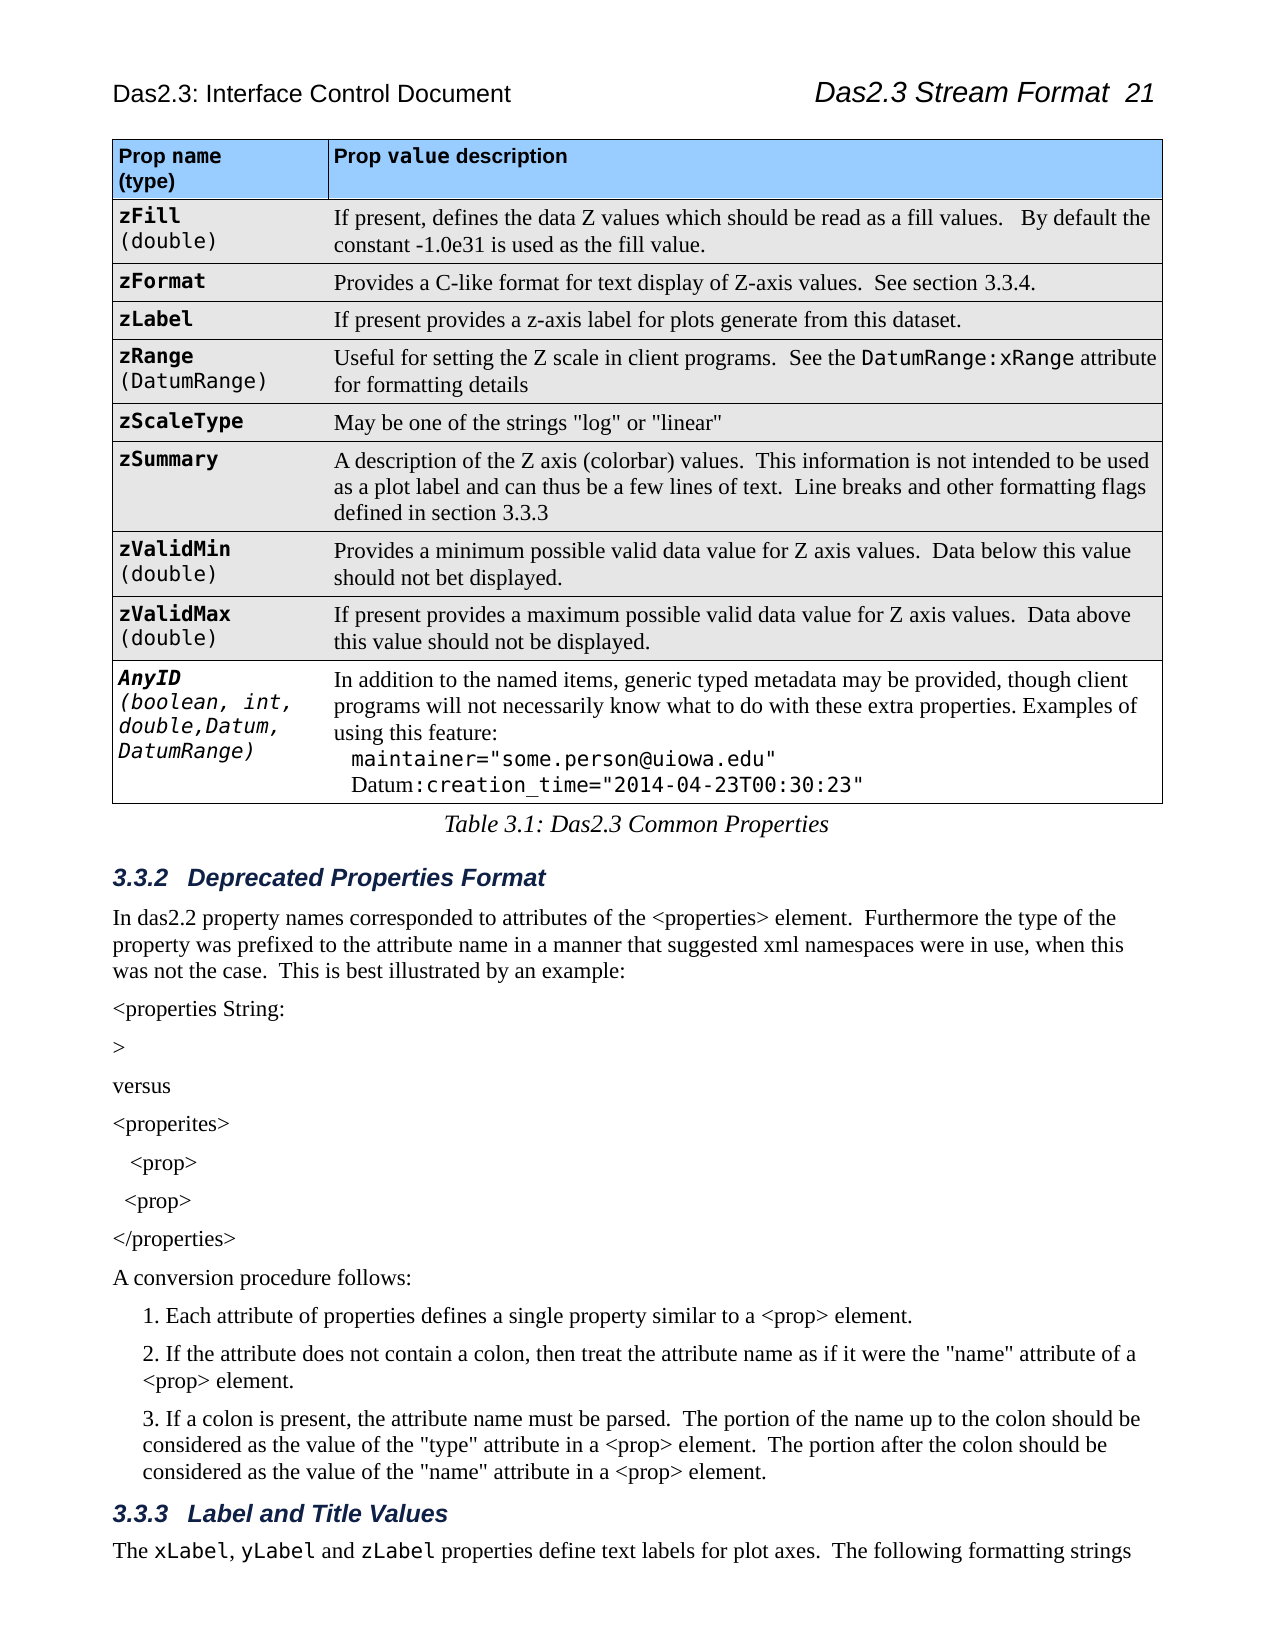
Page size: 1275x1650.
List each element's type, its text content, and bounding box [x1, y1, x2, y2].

table_cell zValidMax (double) [113, 597, 328, 660]
text <prop> [112, 1187, 1162, 1213]
table_cell Useful for setting the Z scale in client programs. See the DatumRange:xRange attribute for formatting details [328, 340, 1162, 403]
text <properties String: [112, 996, 1162, 1022]
table_cell zLabel [113, 302, 328, 339]
table_cell A description of the Z axis (colorbar) values. This information is not intended to be used as a plot label and can thus be a few lines of text. Line breaks and other formatting flags defined in section 3.3.3 [328, 442, 1162, 531]
text <prop> [112, 1149, 1162, 1175]
text 2. If the attribute does not contain a colon, then treat the attribute name as if it were the "name" attribute of a <prop> element. [142, 1341, 1162, 1393]
text A conversion procedure follows: [112, 1264, 1162, 1290]
table_cell If present, defines the data Z values which should be read as a fill values. By default the constant -1.0e31 is used as the fill value. [328, 200, 1162, 263]
table_cell Provides a C-like format for text display of Z-axis values. See section 3.3.4. [328, 264, 1162, 301]
table_cell If present provides a maximum possible valid data value for Z axis values. Data above this value should not be displayed. [328, 597, 1162, 660]
table_cell zFill (double) [113, 200, 328, 263]
text <properites> [112, 1111, 1162, 1137]
text versus [112, 1072, 1162, 1098]
text 1. Each attribute of properties defines a single property similar to a <prop> element. [142, 1302, 1162, 1328]
table_header Prop name (type) [113, 140, 328, 198]
text > [112, 1034, 1162, 1060]
text 3. If a colon is present, the attribute name must be parsed. The portion of the name up to the colon should be considered as the value of the "type" attribute in a <prop> element. The portion after the colon should be considered as the value of the "name" attribute in a <prop> element. [142, 1405, 1162, 1484]
table_header Prop value description [329, 140, 1162, 198]
table_cell zValidMin (double) [113, 532, 328, 596]
table_cell zRange (DatumRange) [113, 340, 328, 403]
text The xLabel, yLabel and zLabel properties define text labels for plot axes. The following formatting strings [112, 1537, 1162, 1563]
text </properties> [112, 1226, 1162, 1252]
table_cell zFormat [113, 264, 328, 301]
table_cell Provides a minimum possible valid data value for Z axis values. Data below this value should not bet displayed. [328, 532, 1162, 596]
text In das2.2 property names corresponded to attributes of the <properties> element. Furthermore the type of the property was prefixed to the attribute name in a manner that suggested xml namespaces were in use, when this was not the case. This is best illustrated by an example: [112, 904, 1162, 983]
table_cell zScaleType [113, 404, 328, 441]
text Table 3.1: Das2.3 Common Properties [112, 809, 1162, 838]
table_cell zSummary [113, 442, 328, 531]
table_cell In addition to the named items, generic typed metadata may be provided, though client programs will not necessarily know what to do with these extra properties. Examples of using this feature: maintainer="some.person@uiowa.edu" Datum:creation_time="2014-04-23T00:30:23" [328, 661, 1162, 803]
subtitle Label and Title Values [112, 1499, 1162, 1528]
subtitle Deprecated Properties Format [112, 863, 1162, 892]
table_cell AnyID (boolean, int, double,Datum, DatumRange) [113, 661, 328, 803]
table_cell May be one of the strings "log" or "linear" [328, 404, 1162, 441]
table_cell If present provides a z-axis label for plots generate from this dataset. [328, 302, 1162, 339]
